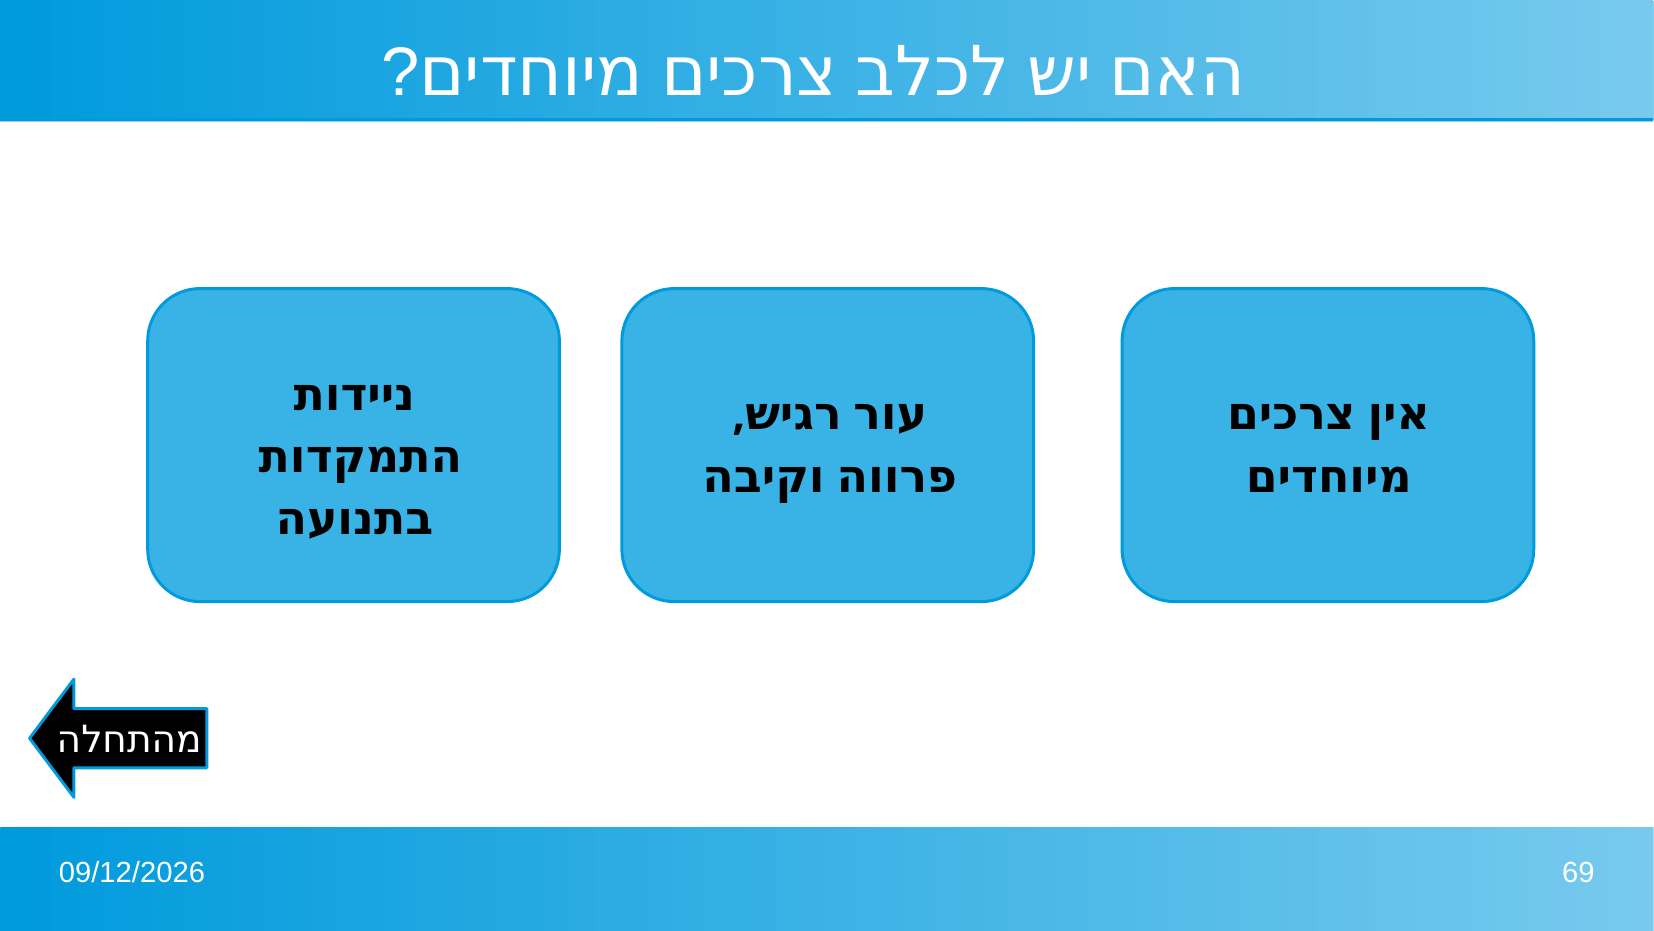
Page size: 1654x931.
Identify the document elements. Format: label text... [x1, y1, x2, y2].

text_box עור רגיש, פרווה וקיבה [667, 373, 993, 514]
text_box ניידות התמקדות בתנועה [206, 353, 503, 557]
text_box [147, 288, 560, 602]
text_box מהתחלה [29, 679, 207, 798]
text_box [1122, 288, 1534, 602]
text_box אין צרכים מיוחדים [1181, 373, 1477, 514]
text_box [621, 288, 1034, 602]
title ?האם יש לכלב צרכים מיוחדים [59, 21, 1595, 116]
